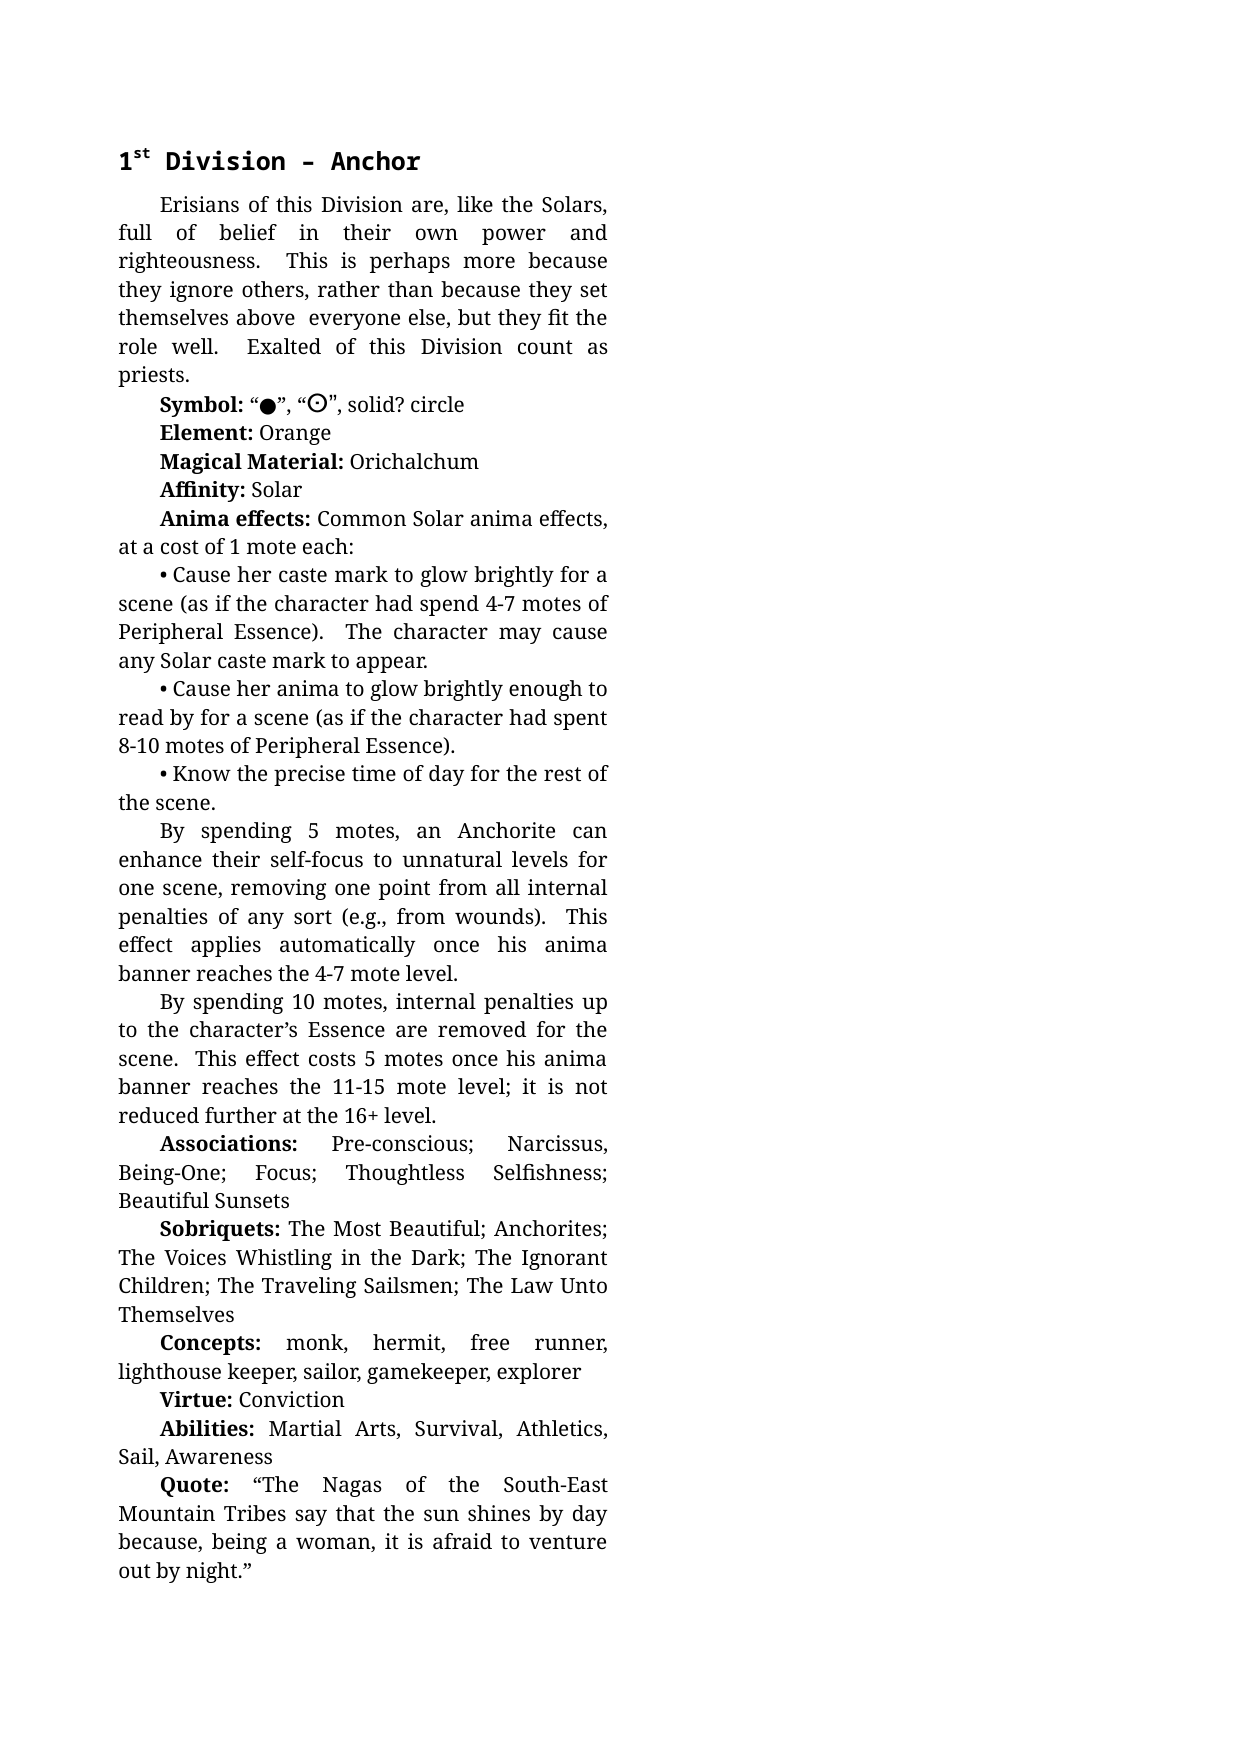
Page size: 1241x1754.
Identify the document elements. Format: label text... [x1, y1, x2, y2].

text Magical Material: Orichalchum [118, 447, 608, 475]
text By spending 10 motes, internal penalties up to the character’s Essence are removed for the scene. This effect costs 5 motes once his anima banner reaches the 11-15 mote level; it is not reduced further at the 16+ level. [118, 987, 608, 1129]
text By spending 5 motes, an Anchorite can enhance their self-focus to unnatural levels for one scene, removing one point from all internal penalties of any sort (e.g., from wounds). This effect applies automatically once his anima banner reaches the 4-7 mote level. [118, 816, 608, 987]
text Virtue: Conviction [118, 1385, 608, 1414]
text Quote: “The Nagas of the South-East Mountain Tribes say that the sun shines by day because, being a woman, it is afraid to venture out by night.” [118, 1471, 608, 1584]
text Sobriquets: The Most Beautiful; Anchorites; The Voices Whistling in the Dark; The Ignorant Children; The Traveling Sailsmen; The Law Unto Themselves [118, 1214, 608, 1328]
text Associations: Pre-conscious; Narcissus, Being-One; Focus; Thoughtless Selfishness; Beautiful Sunsets [118, 1129, 608, 1214]
list Cause her anima to glow brightly enough to read by for a scene (as if the character had spent 8-10 motes of Peripheral Essence). [118, 674, 608, 759]
text Concepts: monk, hermit, free runner, lighthouse keeper, sailor, gamekeeper, explorer [118, 1328, 608, 1385]
text Abilities: Martial Arts, Survival, Athletics, Sail, Awareness [118, 1414, 608, 1471]
subtitle 1st Division – Anchor [118, 143, 608, 177]
text Erisians of this Division are, like the Solars, full of belief in their own power and righteousness. This is perhaps more because they ignore others, rather than because they set themselves above everyone else, but they fit the role well. Exalted of this Division count as priests. [118, 190, 608, 389]
text Anima effects: Common Solar anima effects, at a cost of 1 mote each: [118, 504, 608, 561]
list Know the precise time of day for the rest of the scene. [118, 759, 608, 816]
text Affinity: Solar [118, 475, 608, 504]
text Element: Orange [118, 418, 608, 447]
text Symbol: “●”, “ⵙ”, solid? circle [118, 389, 608, 418]
list Cause her caste mark to glow brightly for a scene (as if the character had spend 4-7 motes of Peripheral Essence). The character may cause any Solar caste mark to appear. [118, 561, 608, 674]
